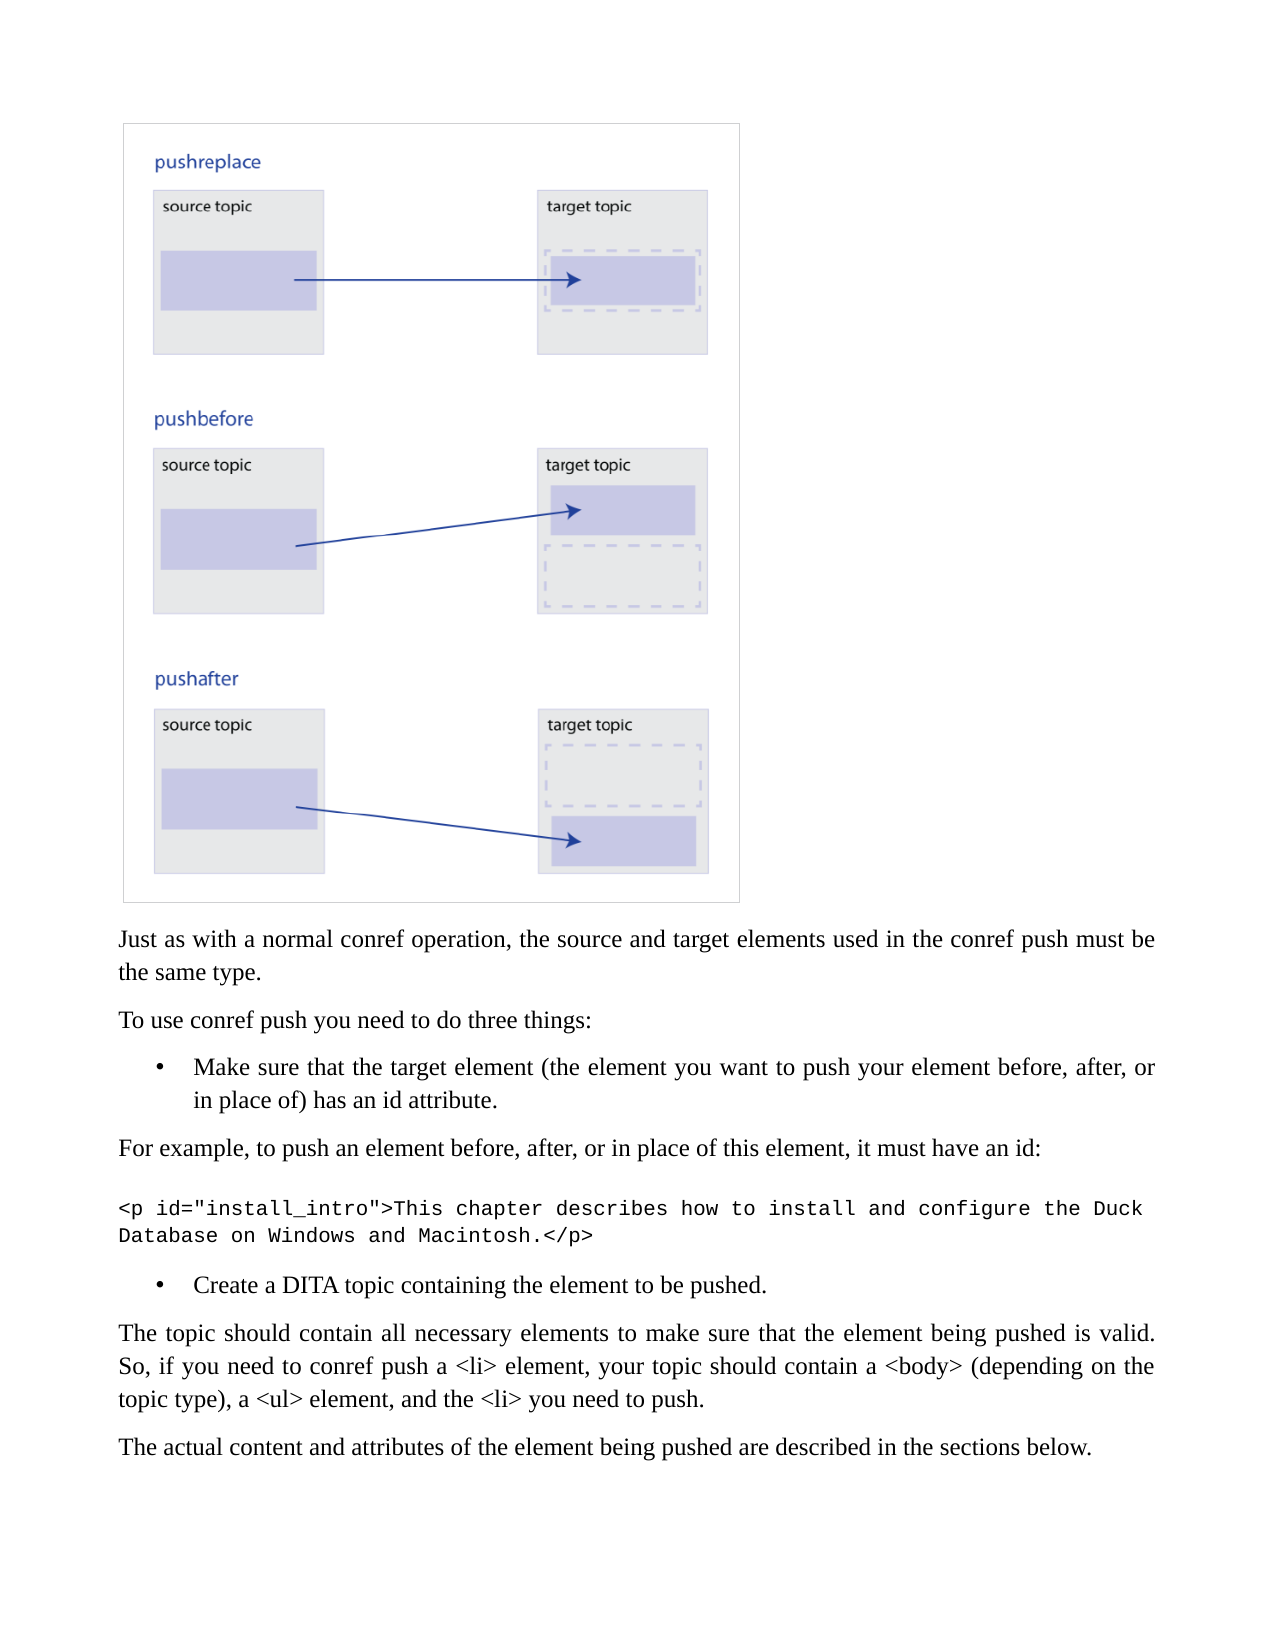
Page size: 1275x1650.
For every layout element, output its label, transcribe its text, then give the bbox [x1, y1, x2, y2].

text To use conref push you need to do three things: [118, 1005, 1157, 1033]
text <p id="install_intro">This chapter describes how to install and configure the Duck Database on Windows and Macintosh.</p> [118, 1198, 1157, 1249]
text The actual content and attributes of the element being pushed are described in the sections below. [118, 1432, 1157, 1460]
text The topic should contain all necessary elements to make sure that the element being pushed is valid. So, if you need to conref push a <li> element, your topic should contain a <body> (depending on the topic type), a <ul> element, and the <li> you need to push. [118, 1318, 1157, 1413]
list Make sure that the target element (the element you want to push your element before, after, or in place of) has an id attribute. [156, 1052, 1157, 1114]
text For example, to push an element before, after, or in place of this element, it must have an id: [118, 1133, 1157, 1162]
text Just as with a normal conref operation, the source and target elements used in the conref push must be the same type. [118, 924, 1157, 986]
list Create a DITA topic containing the element to be pushed. [156, 1270, 1157, 1299]
picture [118, 118, 743, 906]
